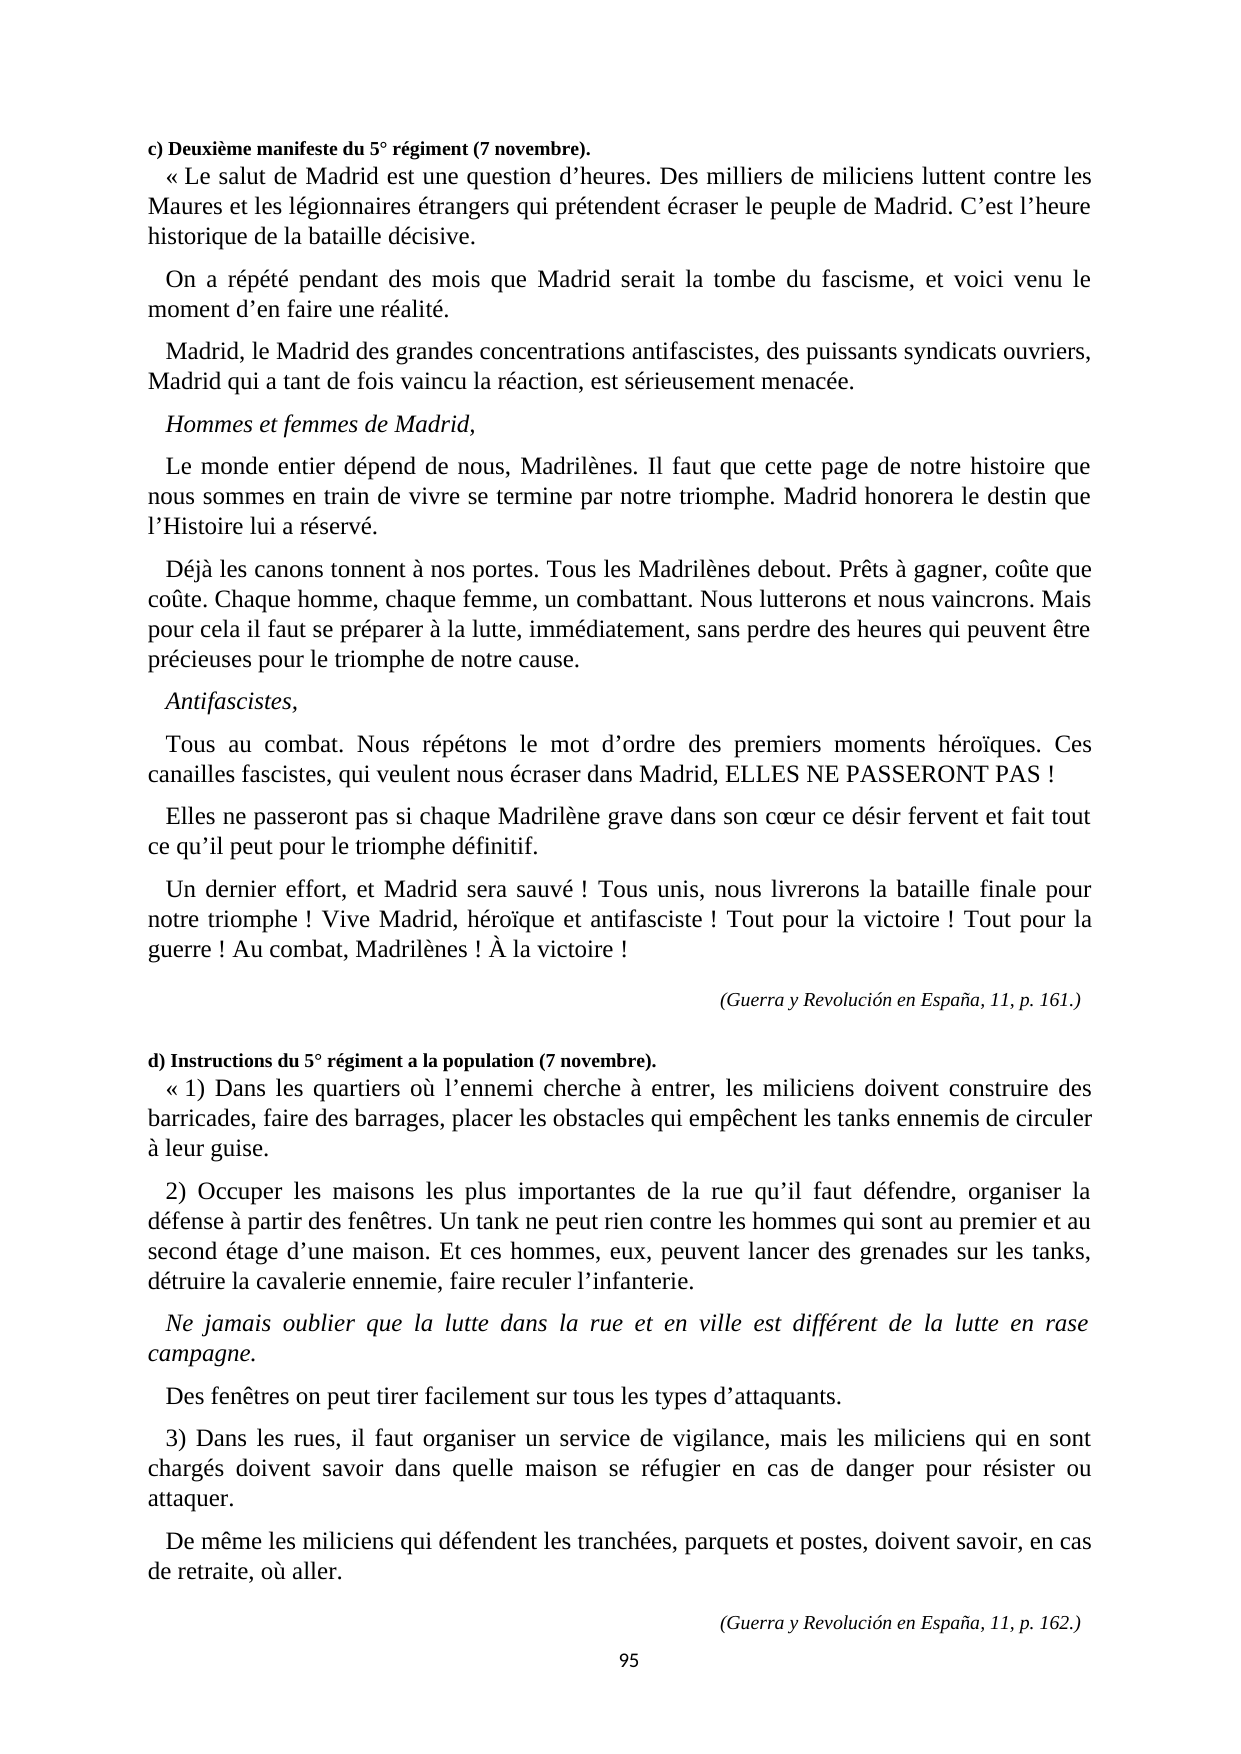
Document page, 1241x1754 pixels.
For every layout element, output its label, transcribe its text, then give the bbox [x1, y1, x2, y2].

text « Le salut de Madrid est une question d’heures. Des milliers de miliciens luttent contre les Maures et les légionnaires étrangers qui prétendent écraser le peuple de Madrid. C’est l’heure historique de la bataille décisive. [148, 160, 1092, 250]
text « 1) Dans les quartiers où l’ennemi cherche à entrer, les miliciens doivent construire des barricades, faire des barrages, placer les obstacles qui empêchent les tanks ennemis de circuler à leur guise. [148, 1072, 1092, 1162]
text (Guerra y Revolución en España, 11, p. 161.) [148, 981, 1092, 1011]
text 3) Dans les rues, il faut organiser un service de vigilance, mais les miliciens qui en sont chargés doivent savoir dans quelle maison se réfugier en cas de danger pour résister ou attaquer. [148, 1422, 1092, 1512]
text Madrid, le Madrid des grandes concentrations antifascistes, des puissants syndicats ouvriers, Madrid qui a tant de fois vaincu la réaction, est sérieusement menacée. [148, 335, 1092, 395]
text Le monde entier dépend de nous, Madrilènes. Il faut que cette page de notre histoire que nous sommes en train de vivre se termine par notre triomphe. Madrid honorera le destin que l’Histoire lui a réservé. [148, 450, 1092, 540]
text 2) Occuper les maisons les plus importantes de la rue qu’il faut défendre, organiser la défense à partir des fenêtres. Un tank ne peut rien contre les hommes qui sont au premier et au second étage d’une maison. Et ces hommes, eux, peuvent lancer des grenades sur les tanks, détruire la cavalerie ennemie, faire reculer l’infanterie. [148, 1175, 1092, 1295]
text Ne jamais oublier que la lutte dans la rue et en ville est différent de la lutte en rase campagne. [148, 1307, 1092, 1367]
text (Guerra y Revolución en España, 11, p. 162.) [148, 1603, 1092, 1633]
text c) Deuxième manifeste du 5° régiment (7 novembre). [148, 130, 1092, 160]
text Un dernier effort, et Madrid sera sauvé ! Tous unis, nous livrerons la bataille finale pour notre triomphe ! Vive Madrid, héroïque et antifasciste ! Tout pour la victoire ! Tout pour la guerre ! Au combat, Madrilènes ! À la victoire ! [148, 872, 1092, 962]
text Hommes et femmes de Madrid, [148, 407, 1092, 437]
text Antifascistes, [148, 685, 1092, 715]
text Déjà les canons tonnent à nos portes. Tous les Madrilènes debout. Prêts à gagner, coûte que coûte. Chaque homme, chaque femme, un combattant. Nous lutterons et nous vaincrons. Mais pour cela il faut se préparer à la lutte, immédiatement, sans perdre des heures qui peuvent être précieuses pour le triomphe de notre cause. [148, 552, 1092, 672]
text On a répété pendant des mois que Madrid serait la tombe du fascisme, et voici venu le moment d’en faire une réalité. [148, 262, 1092, 322]
text Tous au combat. Nous répétons le mot d’ordre des premiers moments héroïques. Ces canailles fascistes, qui veulent nous écraser dans Madrid, ELLES NE PASSERONT PAS ! [148, 727, 1092, 787]
text d) Instructions du 5° régiment a la population (7 novembre). [148, 1042, 1092, 1072]
text De même les miliciens qui défendent les tranchées, parquets et postes, doivent savoir, en cas de retraite, où aller. [148, 1525, 1092, 1585]
text Des fenêtres on peut tirer facilement sur tous les types d’attaquants. [148, 1380, 1092, 1410]
text Elles ne passeront pas si chaque Madrilène grave dans son cœur ce désir fervent et fait tout ce qu’il peut pour le triomphe définitif. [148, 800, 1092, 860]
